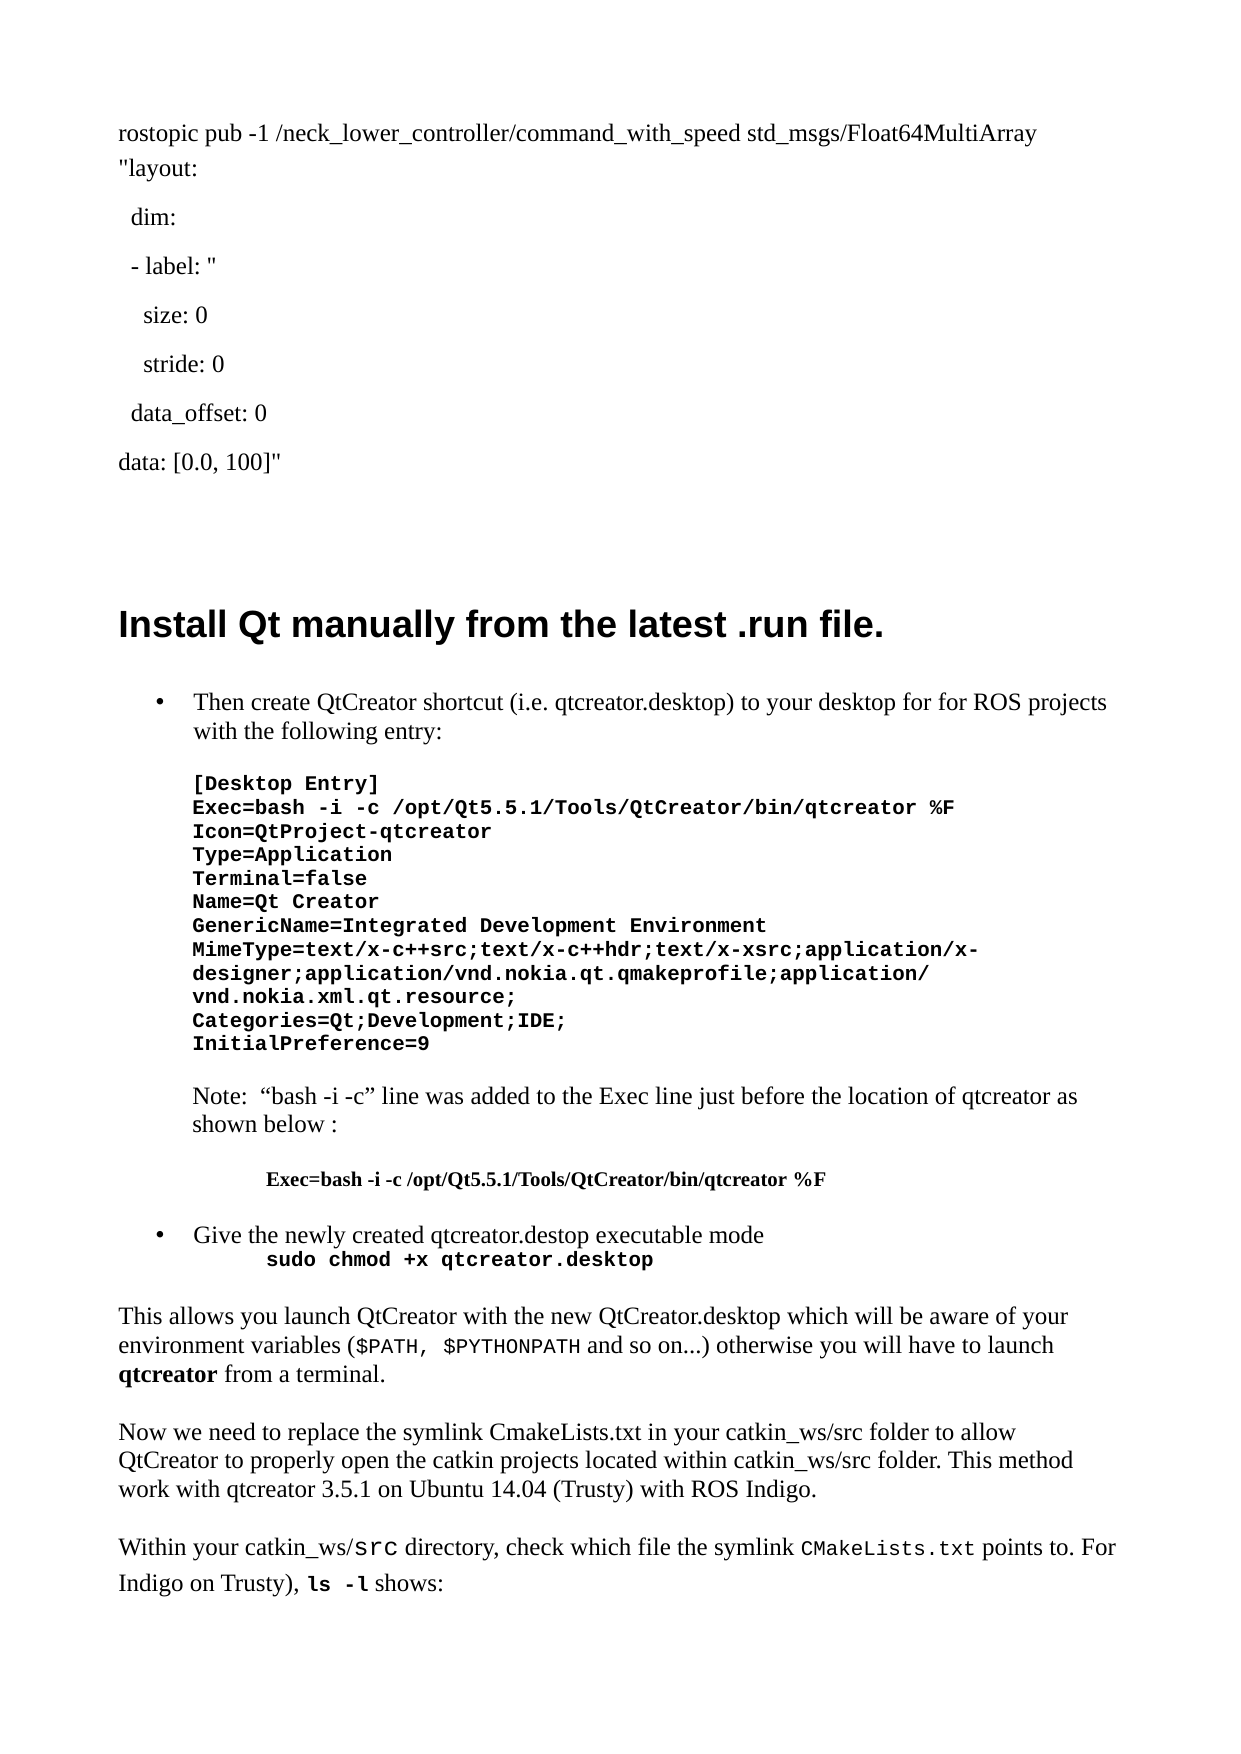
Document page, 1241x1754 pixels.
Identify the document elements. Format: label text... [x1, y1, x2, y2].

text This allows you launch QtCreator with the new QtCreator.desktop which will be aware of your environment variables ($PATH, $PYTHONPATH and so on...) otherwise you will have to launch qtcreator from a terminal. [118, 1301, 1122, 1388]
text data: [0.0, 100]" [118, 447, 1122, 476]
text MimeType=text/x-c++src;text/x-c++hdr;text/x-xsrc;application/x-designer;application/vnd.nokia.qt.qmakeprofile;application/vnd.nokia.xml.qt.resource; [192, 939, 1122, 1010]
text - label: '' [118, 251, 1122, 279]
text [Desktop Entry] [192, 773, 1122, 797]
text stride: 0 [118, 349, 1122, 378]
text Categories=Qt;Development;IDE; [192, 1010, 1122, 1033]
text size: 0 [118, 300, 1122, 328]
subtitle Install Qt manually from the latest .run file. [118, 602, 1122, 646]
text Icon=QtProject-qtcreator [192, 821, 1122, 844]
text Within your catkin_ws/src directory, check which file the symlink CMakeLists.txt points to. For Indigo on Trusty), ls -l shows: [118, 1532, 1122, 1598]
list Then create QtCreator shortcut (i.e. qtcreator.desktop) to your desktop for for ROS projects with the following entry: [156, 687, 1122, 744]
text dim: [118, 202, 1122, 230]
text GenericName=Integrated Development Environment [192, 915, 1122, 939]
text InitialPreference=9 [192, 1033, 1122, 1057]
list Give the newly created qtcreator.destop executable mode [156, 1220, 1122, 1248]
text Type=Application [192, 844, 1122, 868]
text Exec=bash -i -c /opt/Qt5.5.1/Tools/QtCreator/bin/qtcreator %F [266, 1167, 1122, 1191]
text rostopic pub -1 /neck_lower_controller/command_with_speed std_msgs/Float64MultiArray "layout: [118, 118, 1122, 181]
text Note: “bash -i -c” line was added to the Exec line just before the location of qtcreator as shown below : [192, 1081, 1122, 1138]
text Now we need to replace the symlink CmakeLists.txt in your catkin_ws/src folder to allow QtCreator to properly open the catkin projects located within catkin_ws/src folder. This method work with qtcreator 3.5.1 on Ubuntu 14.04 (Trusty) with ROS Indigo. [118, 1417, 1122, 1503]
list sudo chmod +x qtcreator.desktop [228, 1248, 1122, 1272]
text Name=Qt Creator [192, 892, 1122, 915]
text data_offset: 0 [118, 398, 1122, 427]
text Exec=bash -i -c /opt/Qt5.5.1/Tools/QtCreator/bin/qtcreator %F [192, 797, 1122, 821]
text Terminal=false [192, 868, 1122, 892]
